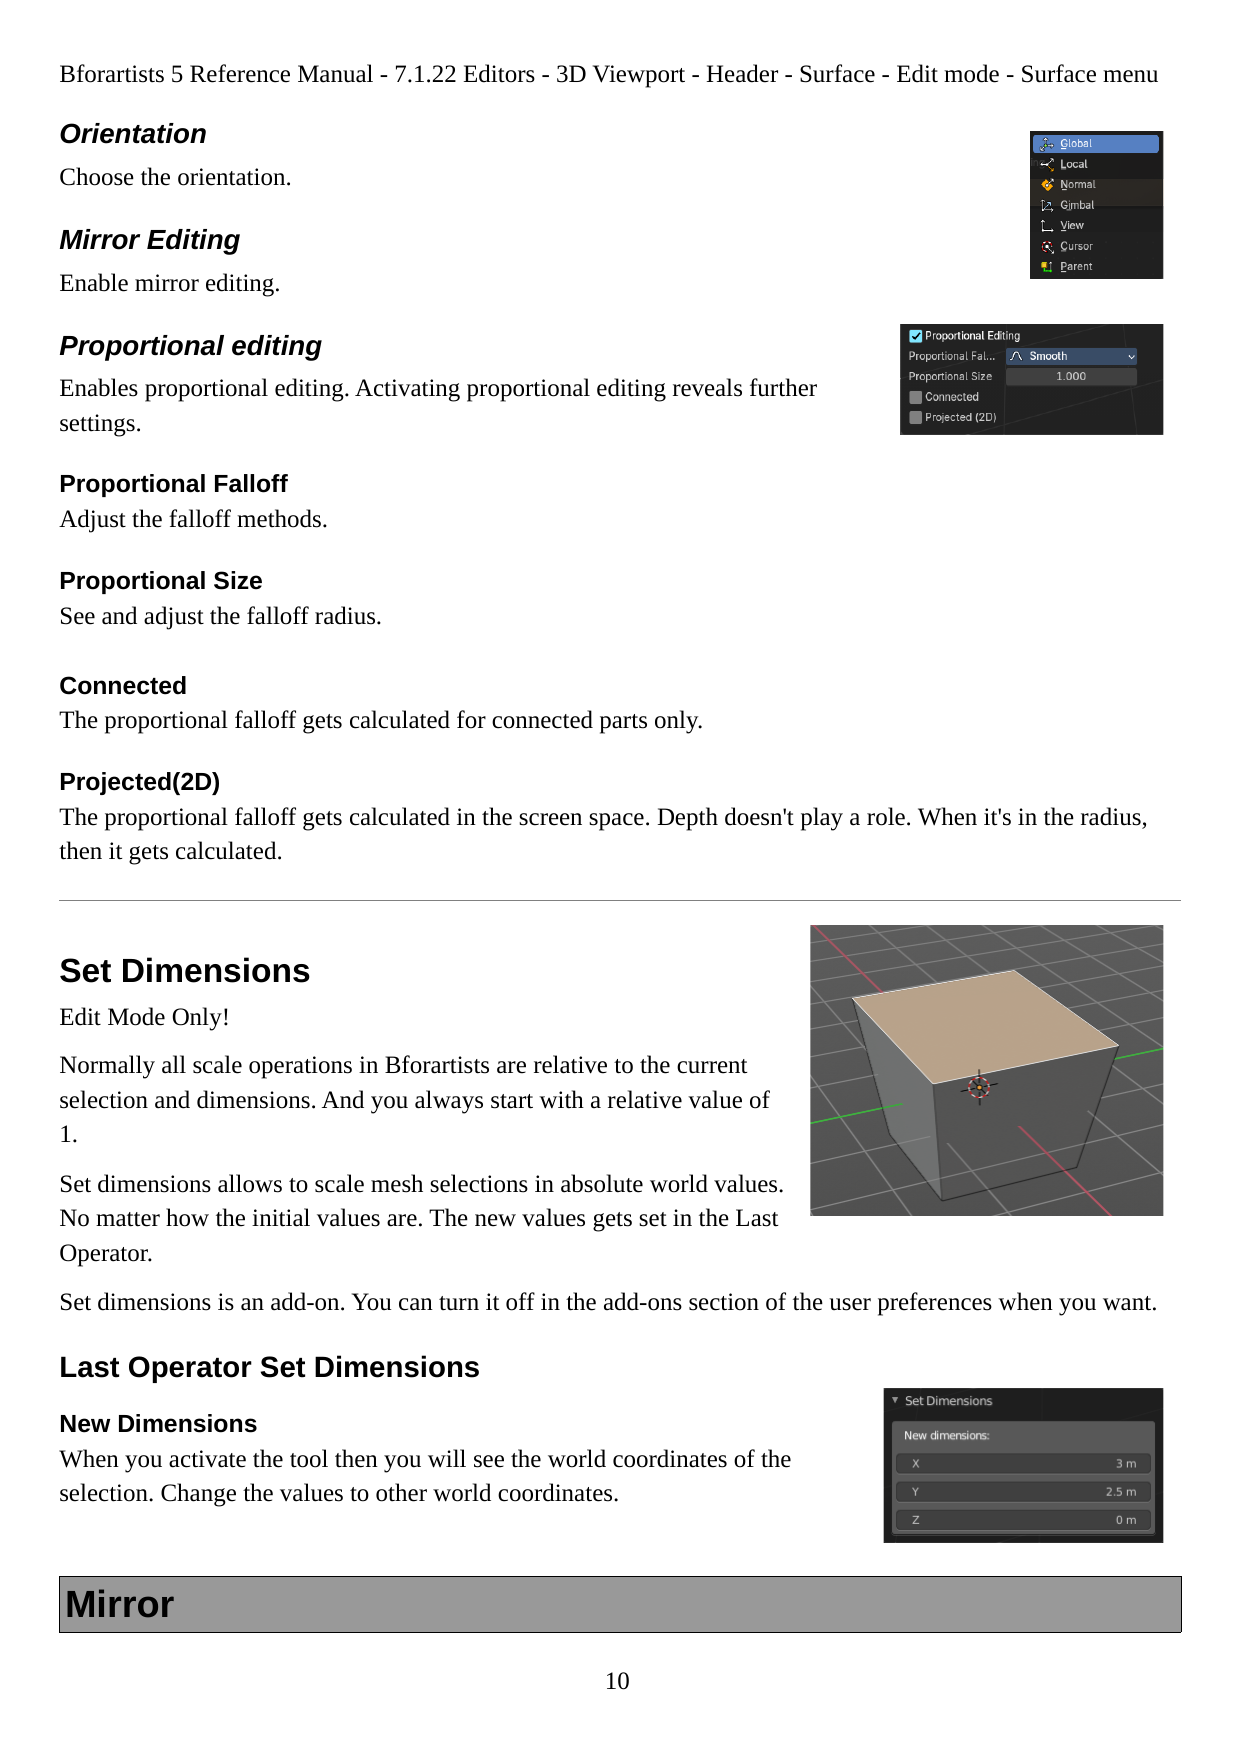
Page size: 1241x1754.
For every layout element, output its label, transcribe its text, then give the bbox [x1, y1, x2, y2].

text Adjust the falloff methods. [59, 504, 1181, 533]
text Set dimensions is an add-on. You can turn it off in the add-ons section of the user preferences when you want. [59, 1287, 1181, 1315]
text When you activate the tool then you will see the world coordinates of the selection. Change the values to other world coordinates. [59, 1444, 883, 1507]
subtitle Set Dimensions [59, 950, 810, 989]
subtitle Proportional editing [59, 329, 900, 361]
text See and adjust the falloff radius. [59, 601, 1181, 629]
text Enable mirror editing. [59, 268, 1181, 296]
subtitle Last Operator Set Dimensions [59, 1350, 1181, 1384]
text [1164, 162, 1181, 190]
subtitle Proportional Size [59, 566, 1181, 594]
subtitle [1164, 950, 1181, 989]
text The proportional falloff gets calculated in the screen space. Depth doesn't play a role. When it's in the radius, then it gets calculated. [59, 802, 1181, 865]
text Edit Mode Only! [59, 1002, 810, 1030]
subtitle [1164, 329, 1181, 361]
table_header Mirror [60, 1577, 1181, 1632]
picture [900, 324, 1164, 435]
picture [810, 925, 1164, 1216]
picture [1030, 131, 1164, 279]
subtitle [1164, 223, 1181, 255]
text Choose the orientation. [59, 162, 1030, 190]
picture [883, 1388, 1164, 1543]
subtitle New Dimensions [59, 1409, 883, 1438]
text The proportional falloff gets calculated for connected parts only. [59, 706, 1181, 734]
text Normally all scale operations in Bforartists are relative to the current selection and dimensions. And you always start with a relative value of 1. [59, 1051, 810, 1148]
text Enables proportional editing. Activating proportional editing reveals further settings. [59, 373, 1181, 437]
subtitle [1164, 1409, 1181, 1438]
subtitle Proportional Falloff [59, 469, 1181, 498]
subtitle Projected(2D) [59, 767, 1181, 796]
text Set dimensions allows to scale mesh selections in absolute world values. No matter how the initial values are. The new values gets set in the Last Operator. [59, 1169, 1181, 1266]
subtitle Mirror Editing [59, 223, 1030, 255]
subtitle Connected [59, 671, 1181, 699]
subtitle Orientation [59, 117, 1181, 149]
text [1164, 1002, 1181, 1030]
